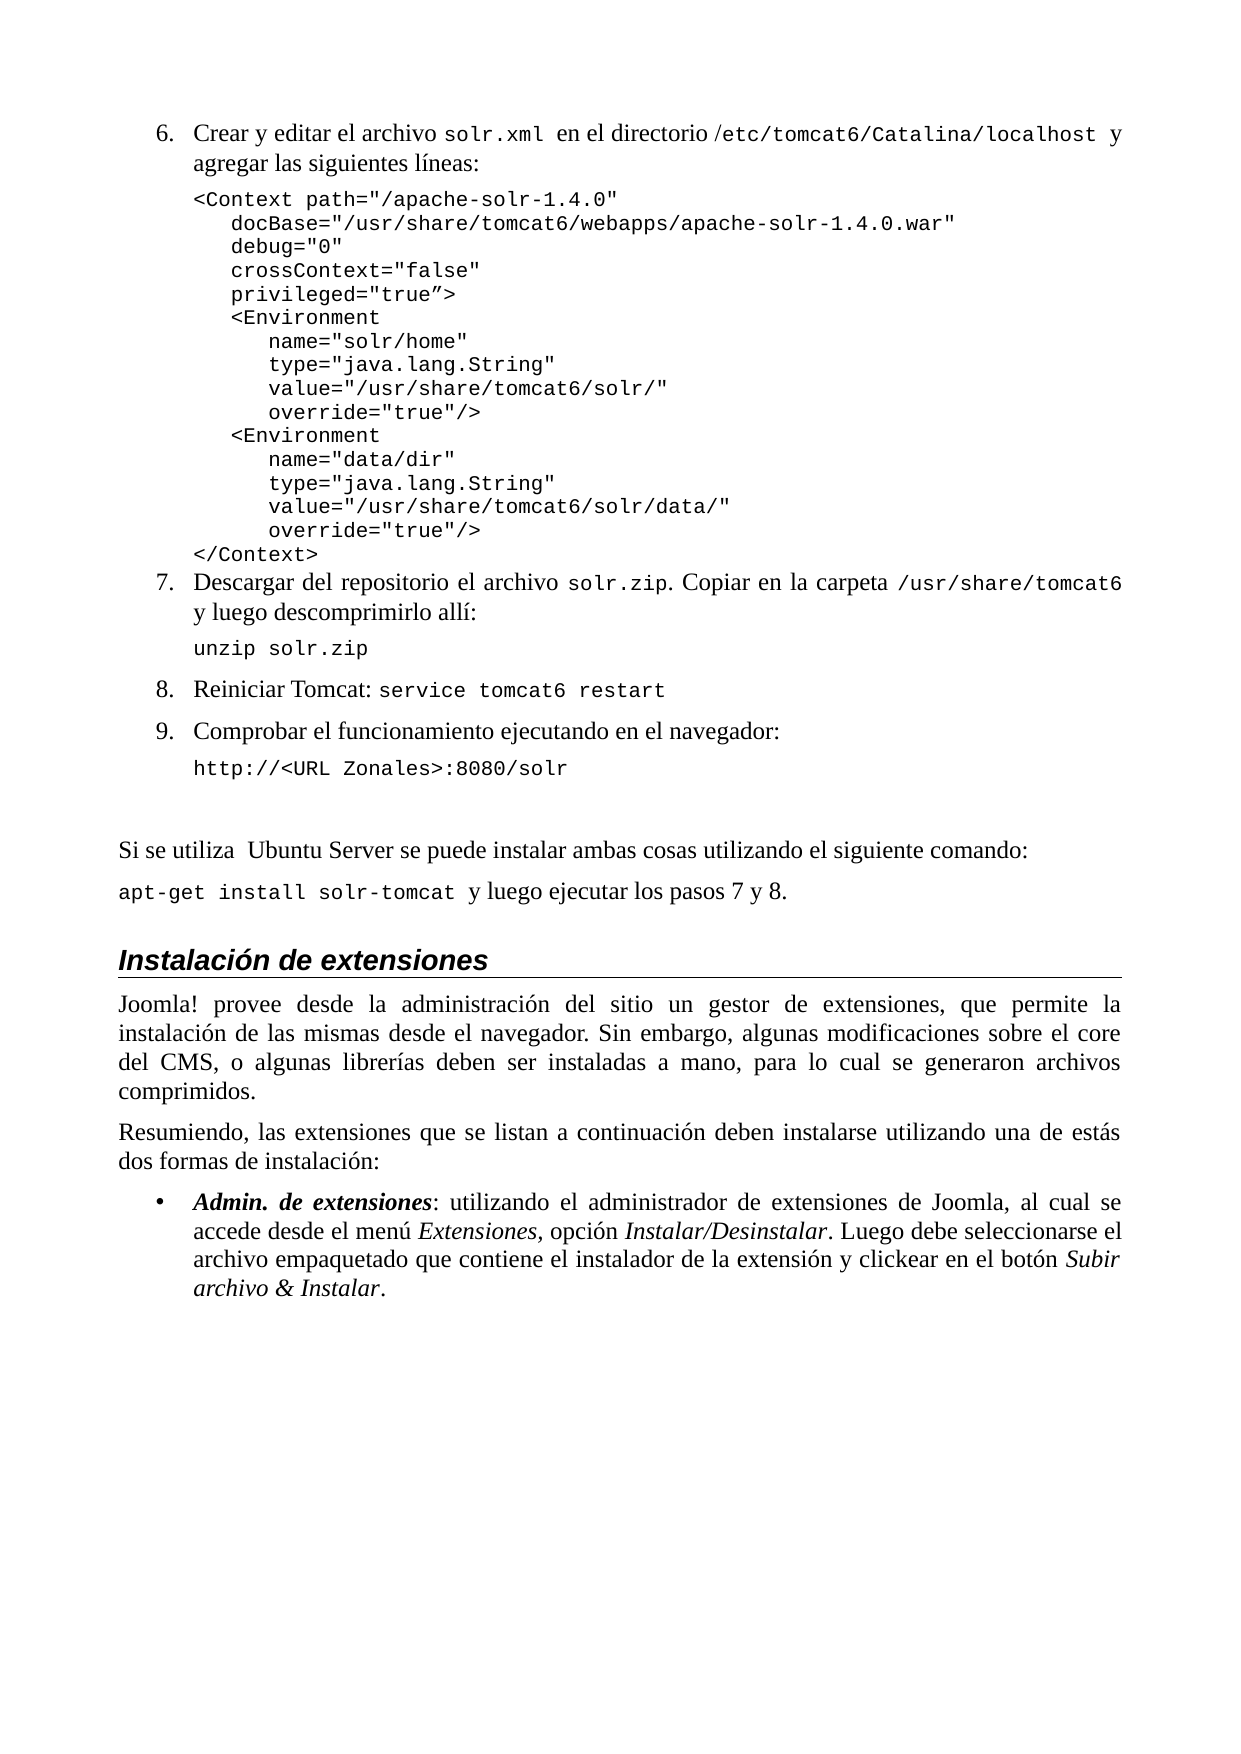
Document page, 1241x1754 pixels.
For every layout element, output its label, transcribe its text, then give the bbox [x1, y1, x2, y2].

list <Context path="/apache-solr-1.4.0" [156, 189, 1122, 213]
list Descargar del repositorio el archivo solr.zip. Copiar en la carpeta /usr/share/tomcat6 y luego descomprimirlo allí: [156, 567, 1122, 626]
list type="java.lang.String" [231, 473, 1122, 496]
subtitle Instalación de extensiones [118, 943, 1122, 977]
list docBase="/usr/share/tomcat6/webapps/apache-solr-1.4.0.war" [193, 213, 1122, 236]
list override="true"/> [231, 520, 1122, 544]
list unzip solr.zip [156, 638, 1122, 662]
list debug="0" [193, 236, 1122, 260]
list <Environment [193, 307, 1122, 331]
text Resumiendo, las extensiones que se listan a continuación deben instalarse utilizando una de estás dos formas de instalación: [118, 1117, 1122, 1174]
list override="true"/> [231, 402, 1122, 425]
list name="data/dir" [231, 449, 1122, 473]
list value="/usr/share/tomcat6/solr/data/" [231, 496, 1122, 520]
list Admin. de extensiones: utilizando el administrador de extensiones de Joomla, al cual se accede desde el menú Extensiones, opción Instalar/Desinstalar. Luego debe seleccionarse el archivo empaquetado que contiene el instalador de la extensión y clickear en el botón Subir archivo & Instalar. [156, 1187, 1122, 1302]
list Crear y editar el archivo solr.xml en el directorio /etc/tomcat6/Catalina/localhost y agregar las siguientes líneas: [156, 118, 1122, 176]
text Si se utiliza Ubuntu Server se puede instalar ambas cosas utilizando el siguiente comando: [118, 835, 1122, 864]
list </Context> [156, 544, 1122, 567]
list value="/usr/share/tomcat6/solr/" [231, 378, 1122, 402]
list <Environment [193, 425, 1122, 449]
list crossContext="false" [193, 260, 1122, 283]
text Joomla! provee desde la administración del sitio un gestor de extensiones, que permite la instalación de las mismas desde el navegador. Sin embargo, algunas modificaciones sobre el core del CMS, o algunas librerías deben ser instaladas a mano, para lo cual se generaron archivos comprimidos. [118, 989, 1122, 1104]
list Reiniciar Tomcat: service tomcat6 restart [156, 674, 1122, 704]
list http://<URL Zonales>:8080/solr [156, 758, 1122, 781]
list type="java.lang.String" [231, 354, 1122, 378]
list Comprobar el funcionamiento ejecutando en el navegador: [156, 716, 1122, 745]
list name="solr/home" [231, 331, 1122, 354]
list privileged="true”> [193, 283, 1122, 307]
text apt-get install solr-tomcat y luego ejecutar los pasos 7 y 8. [118, 876, 1122, 906]
